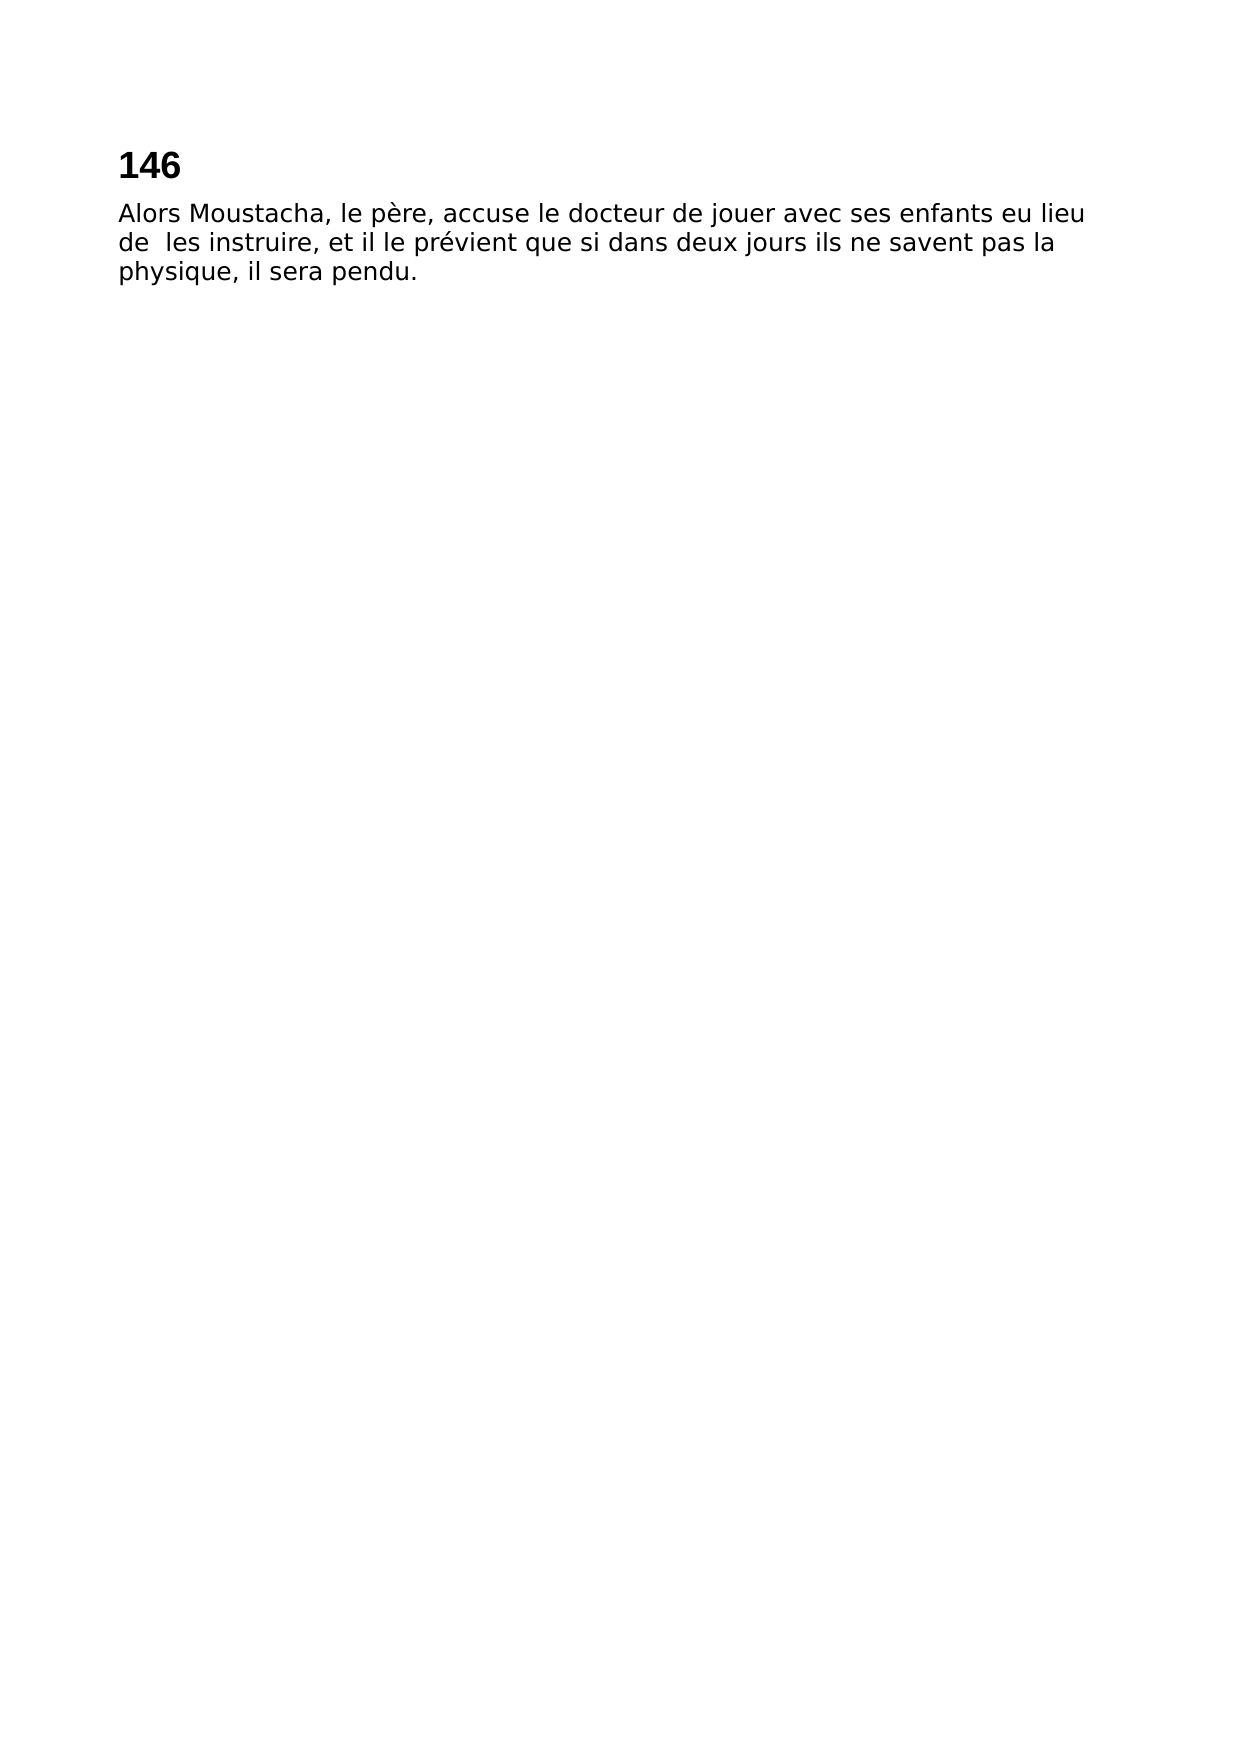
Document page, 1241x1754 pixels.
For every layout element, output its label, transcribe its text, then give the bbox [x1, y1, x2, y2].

text Alors Moustacha, le père, accuse le docteur de jouer avec ses enfants eu lieu de les instruire, et il le prévient que si dans deux jours ils ne savent pas la physique, il sera pendu. [118, 199, 1122, 287]
subtitle 146 [118, 143, 1122, 187]
